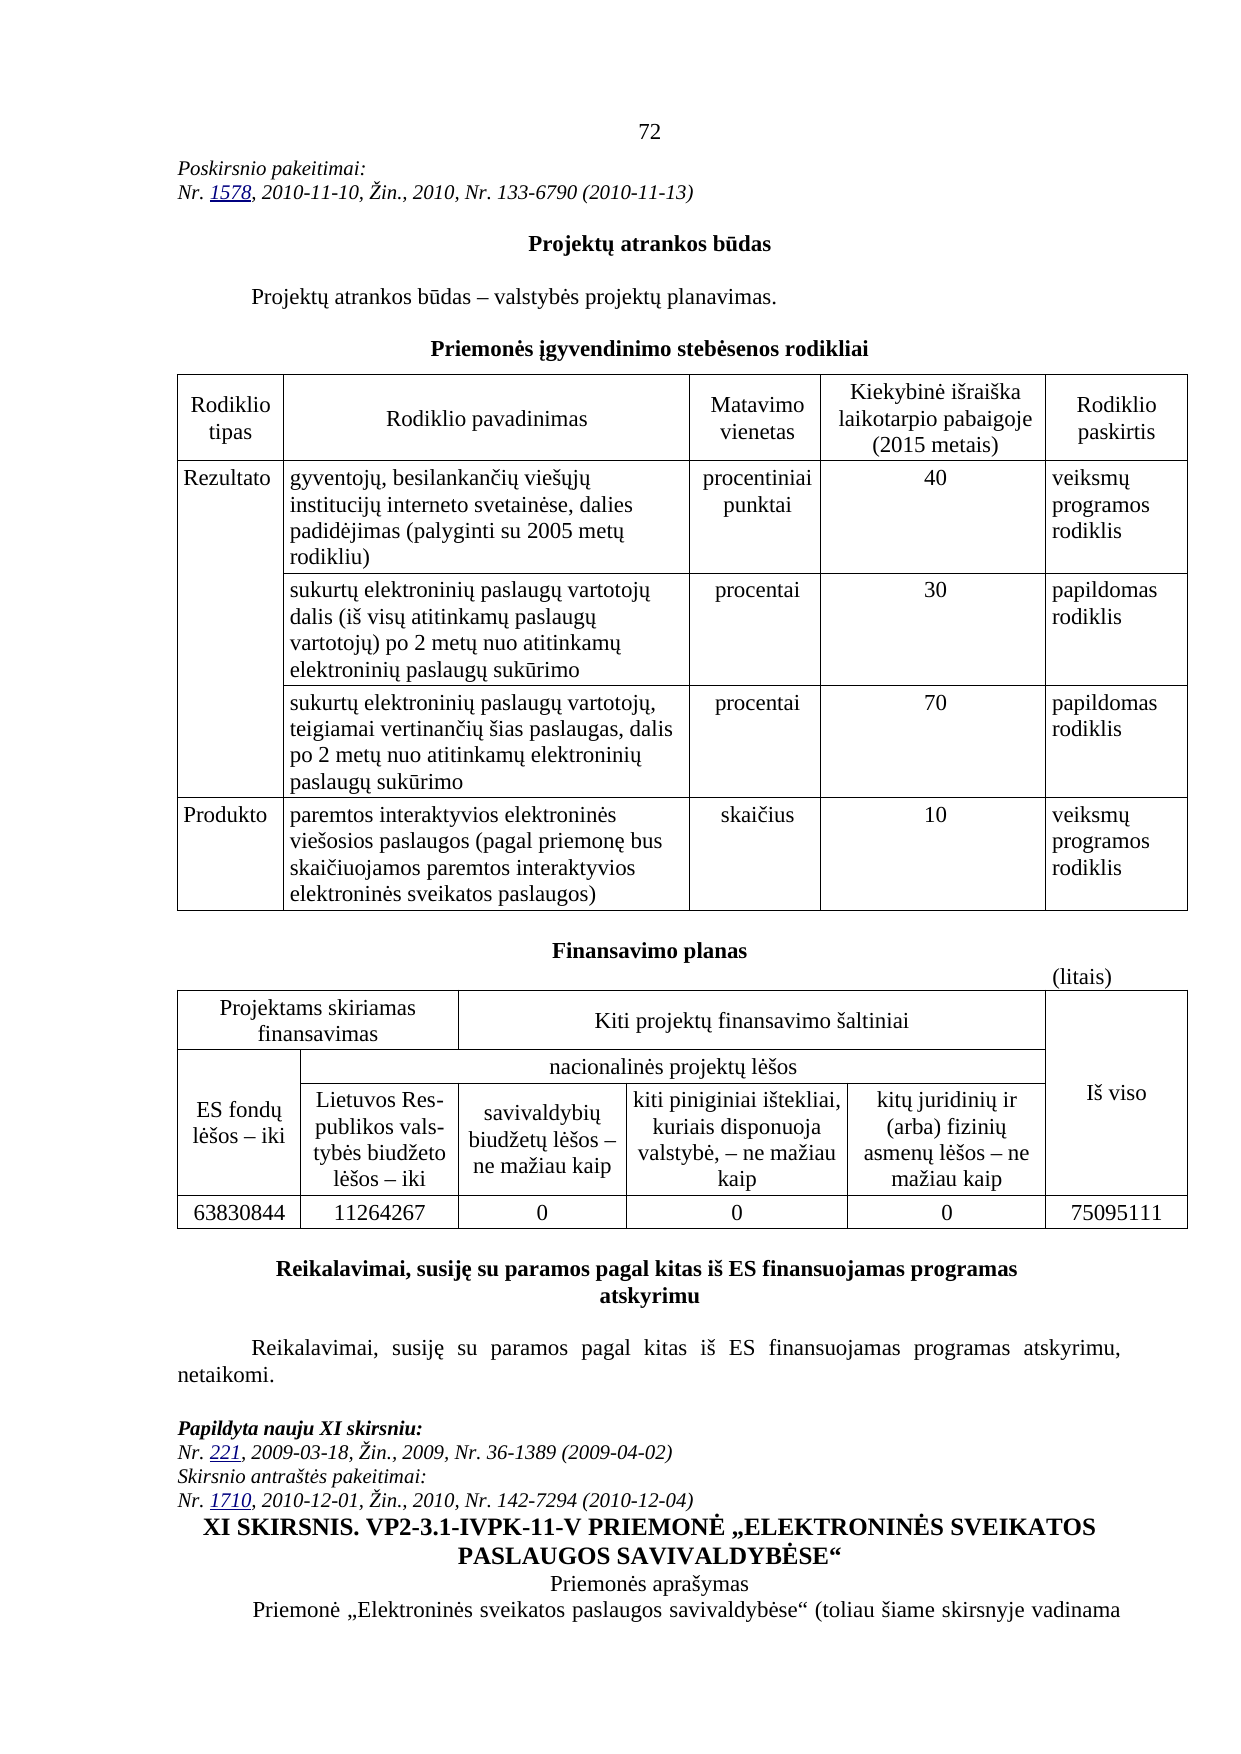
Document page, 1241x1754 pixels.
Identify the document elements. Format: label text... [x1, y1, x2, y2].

table_header Rodiklio tipas [178, 375, 283, 460]
table_cell 30 [821, 574, 1045, 685]
table_cell papildomas rodiklis [1046, 574, 1187, 685]
table_cell 63830844 [178, 1196, 300, 1228]
table_cell paremtos interaktyvios elektroninės viešosios paslaugos (pagal priemonę bus skaičiuojamos paremtos interaktyvios elektroninės sveikatos paslaugos) [284, 798, 689, 909]
text Priemonės įgyvendinimo stebėsenos rodikliai [177, 336, 1122, 362]
table_cell veiksmų programos rodiklis [1046, 798, 1187, 909]
table_cell 40 [821, 461, 1045, 573]
table_cell procentai [690, 574, 820, 685]
table_header Projektams skiriamas finansavimas [178, 991, 458, 1049]
text (litais) [177, 963, 1112, 989]
table_cell 0 [459, 1196, 626, 1228]
text Projektų atrankos būdas – valstybės projektų planavimas. [177, 283, 1122, 309]
text Priemonė „Elektroninės sveikatos paslaugos savivaldybėse“ (toliau šiame skirsnyje vadinama [177, 1596, 1122, 1622]
table_header Kiekybinė išraiška laikotarpio pabaigoje (2015 metais) [821, 375, 1045, 460]
text Nr. 1578, 2010-11-10, Žin., 2010, Nr. 133-6790 (2010-11-13) [177, 180, 1122, 204]
text Skirsnio antraštės pakeitimai: [177, 1464, 1122, 1488]
table_cell papildomas rodiklis [1046, 686, 1187, 797]
text Priemonės aprašymas [177, 1569, 1122, 1596]
table_header Kiti projektų finansavimo šaltiniai [459, 991, 1045, 1049]
table_cell 0 [848, 1196, 1045, 1228]
text Poskirsnio pakeitimai: [177, 156, 1122, 180]
table_cell Lietuvos Res­publikos vals­tybės biudžeto lėšos – iki [301, 1084, 458, 1195]
table_cell ES fondų lėšos – iki [178, 1050, 300, 1195]
text Nr. 221, 2009-03-18, Žin., 2009, Nr. 36-1389 (2009-04-02) [177, 1440, 1122, 1464]
table_cell sukurtų elektroninių paslaugų vartotojų, teigiamai vertinančių šias paslaugas, dalis po 2 metų nuo atitinkamų elektroninių paslaugų sukūrimo [284, 686, 689, 797]
table_cell Rezultato [178, 461, 283, 797]
text Reikalavimai, susiję su paramos pagal kitas iš ES finansuojamas programas atskyrimu [177, 1255, 1122, 1308]
table_header Matavimo vienetas [690, 375, 820, 460]
table_cell 11264267 [301, 1196, 458, 1228]
table_cell savivaldybių biudžetų lėšos – ne mažiau kaip [459, 1084, 626, 1195]
table_cell procentiniai punktai [690, 461, 820, 573]
text Nr. 1710, 2010-12-01, Žin., 2010, Nr. 142-7294 (2010-12-04) [177, 1488, 1122, 1512]
table_cell 0 [627, 1196, 847, 1228]
table_cell veiksmų programos rodiklis [1046, 461, 1187, 573]
table_cell kitų juridinių ir (arba) fizinių asmenų lėšos – ne mažiau kaip [848, 1084, 1045, 1195]
table_cell 10 [821, 798, 1045, 909]
table_cell nacionalinės projektų lėšos [301, 1050, 1045, 1082]
table_header Iš viso [1046, 991, 1187, 1195]
text Reikalavimai, susiję su paramos pagal kitas iš ES finansuojamas programas atskyrimu, netaikomi. [177, 1334, 1122, 1387]
table_cell Produkto [178, 798, 283, 909]
table_cell skaičius [690, 798, 820, 909]
table_cell kiti piniginiai ištekliai, kuriais disponuoja valstybė, – ne mažiau kaip [627, 1084, 847, 1195]
text Finansavimo planas [177, 937, 1122, 963]
table_cell 75095111 [1046, 1196, 1187, 1228]
table_cell 70 [821, 686, 1045, 797]
text XI SKIRSNIS. VP2-3.1-IVPK-11-V PRIEMONĖ „ELEKTRONINĖS SVEIKATOS PASLAUGOS SAVIVALDYBĖSE“ [177, 1512, 1122, 1569]
table_header Rodiklio pavadinimas [284, 375, 689, 460]
text Papildyta nauju XI skirsniu: [177, 1416, 1122, 1440]
text Projektų atrankos būdas [177, 230, 1122, 256]
table_cell procentai [690, 686, 820, 797]
table_cell gyventojų, besilankančių viešųjų institucijų interneto svetainėse, dalies padidėjimas (palyginti su 2005 metų rodikliu) [284, 461, 689, 573]
table_header Rodiklio paskirtis [1046, 375, 1187, 460]
table_cell sukurtų elektroninių paslaugų vartotojų dalis (iš visų atitinkamų paslaugų vartotojų) po 2 metų nuo atitinkamų elektroninių paslaugų sukūrimo [284, 574, 689, 685]
